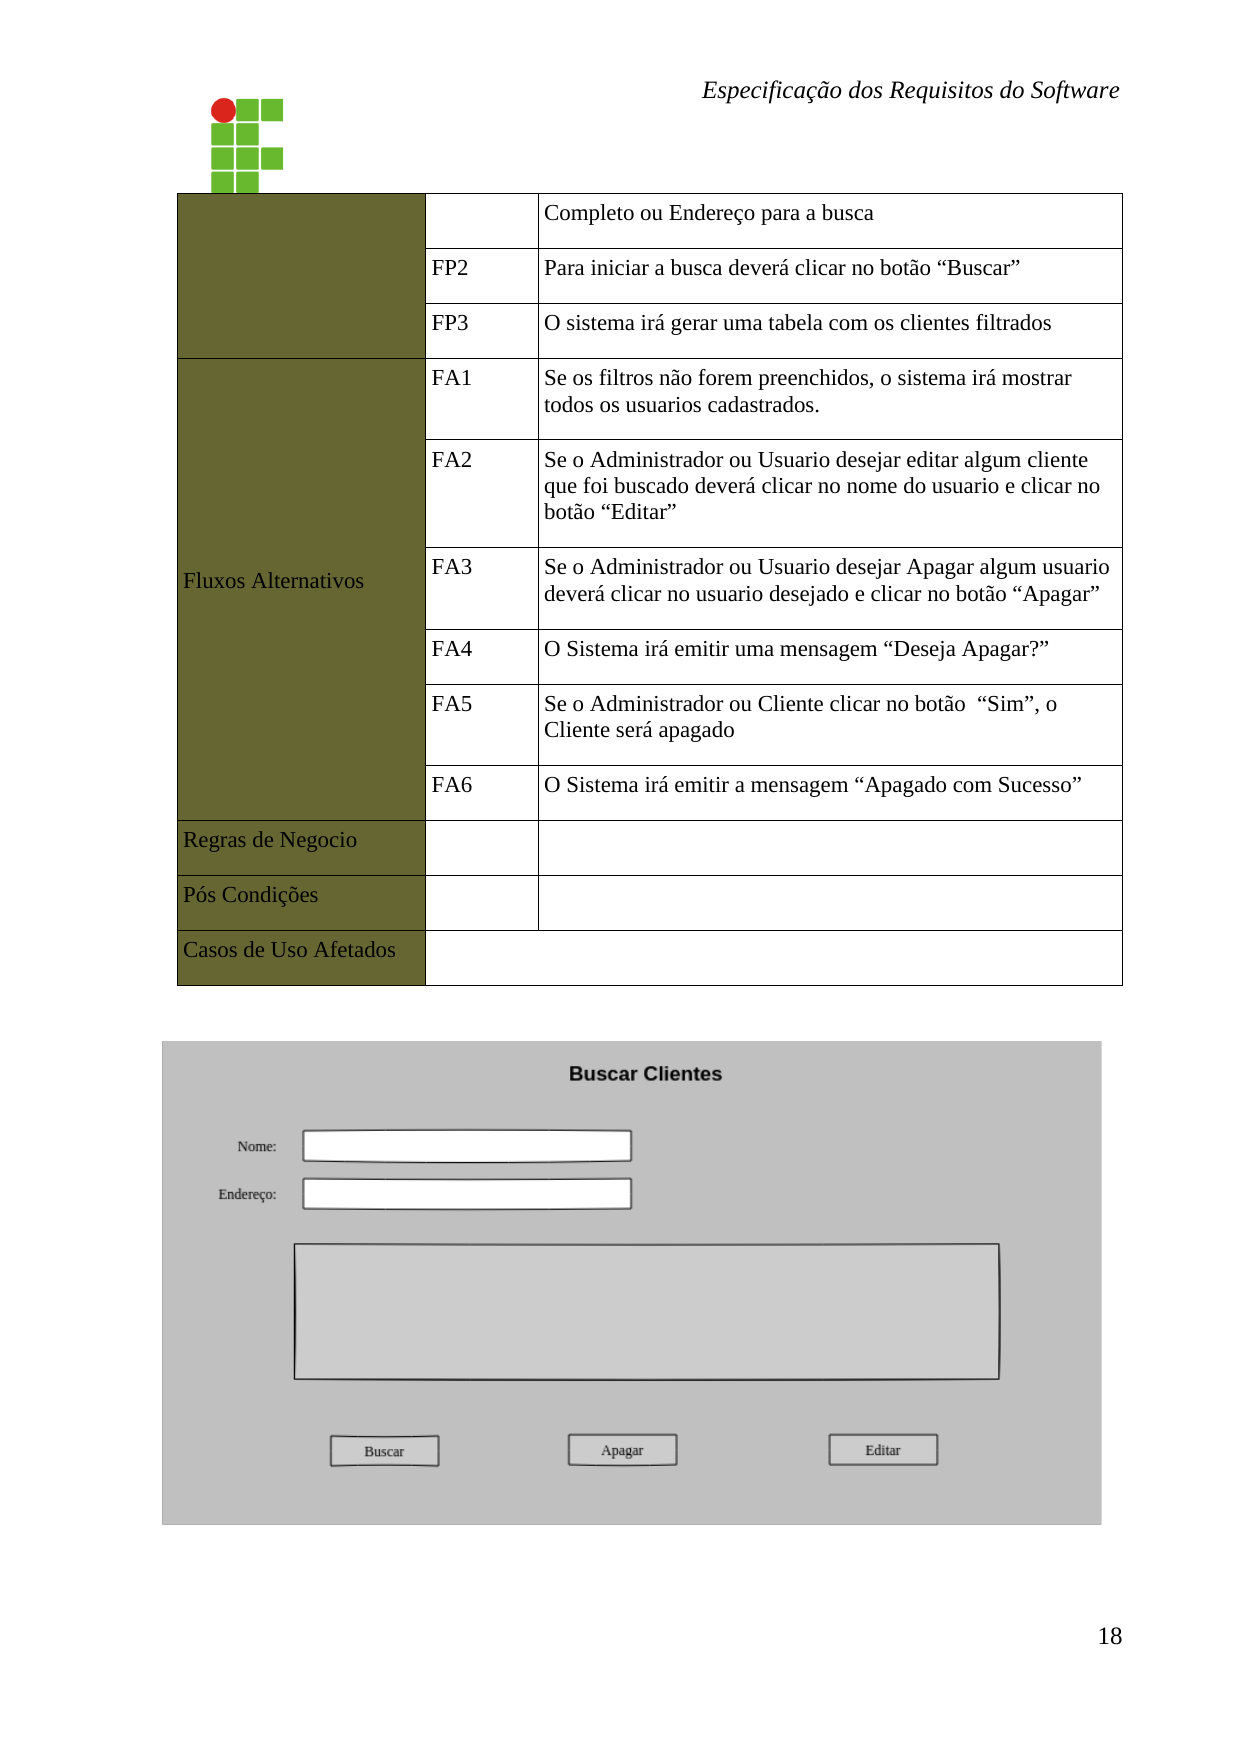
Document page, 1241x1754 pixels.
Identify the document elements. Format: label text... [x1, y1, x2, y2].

table_cell [426, 931, 1122, 985]
table_cell FA3 [426, 548, 538, 628]
table_cell Completo ou Endereço para a busca [539, 194, 1122, 248]
picture [208, 98, 284, 193]
picture [160, 1041, 1106, 1533]
table_cell [426, 194, 538, 248]
table_cell Para iniciar a busca deverá clicar no botão “Buscar” [539, 249, 1122, 303]
table_cell [426, 876, 538, 930]
table_cell Se o Administrador ou Usuario desejar editar algum cliente que foi buscado deverá clicar no nome do usuario e clicar no botão “Editar” [539, 440, 1122, 547]
table_cell O sistema irá gerar uma tabela com os clientes filtrados [539, 304, 1122, 358]
table_cell FA6 [426, 766, 538, 820]
table_cell O Sistema irá emitir uma mensagem “Deseja Apagar?” [539, 630, 1122, 683]
table_cell Se o Administrador ou Cliente clicar no botão “Sim”, o Cliente será apagado [539, 685, 1122, 765]
table_cell O Sistema irá emitir a mensagem “Apagado com Sucesso” [539, 766, 1122, 820]
table_cell FP3 [426, 304, 538, 358]
table_cell [178, 194, 425, 358]
table_cell Casos de Uso Afetados [178, 931, 425, 985]
table_cell [426, 821, 538, 875]
table_cell Fluxos Alternativos [178, 359, 425, 820]
table_cell Regras de Negocio [178, 821, 425, 875]
table_cell FA5 [426, 685, 538, 765]
table_cell FA2 [426, 440, 538, 547]
table_cell FA1 [426, 359, 538, 439]
table_cell FA4 [426, 630, 538, 683]
table_cell FP2 [426, 249, 538, 303]
table_cell Pós Condições [178, 876, 425, 930]
table_cell Se o Administrador ou Usuario desejar Apagar algum usuario deverá clicar no usuario desejado e clicar no botão “Apagar” [539, 548, 1122, 628]
table_cell Se os filtros não forem preenchidos, o sistema irá mostrar todos os usuarios cadastrados. [539, 359, 1122, 439]
table_cell [539, 876, 1122, 930]
table_cell [539, 821, 1122, 875]
